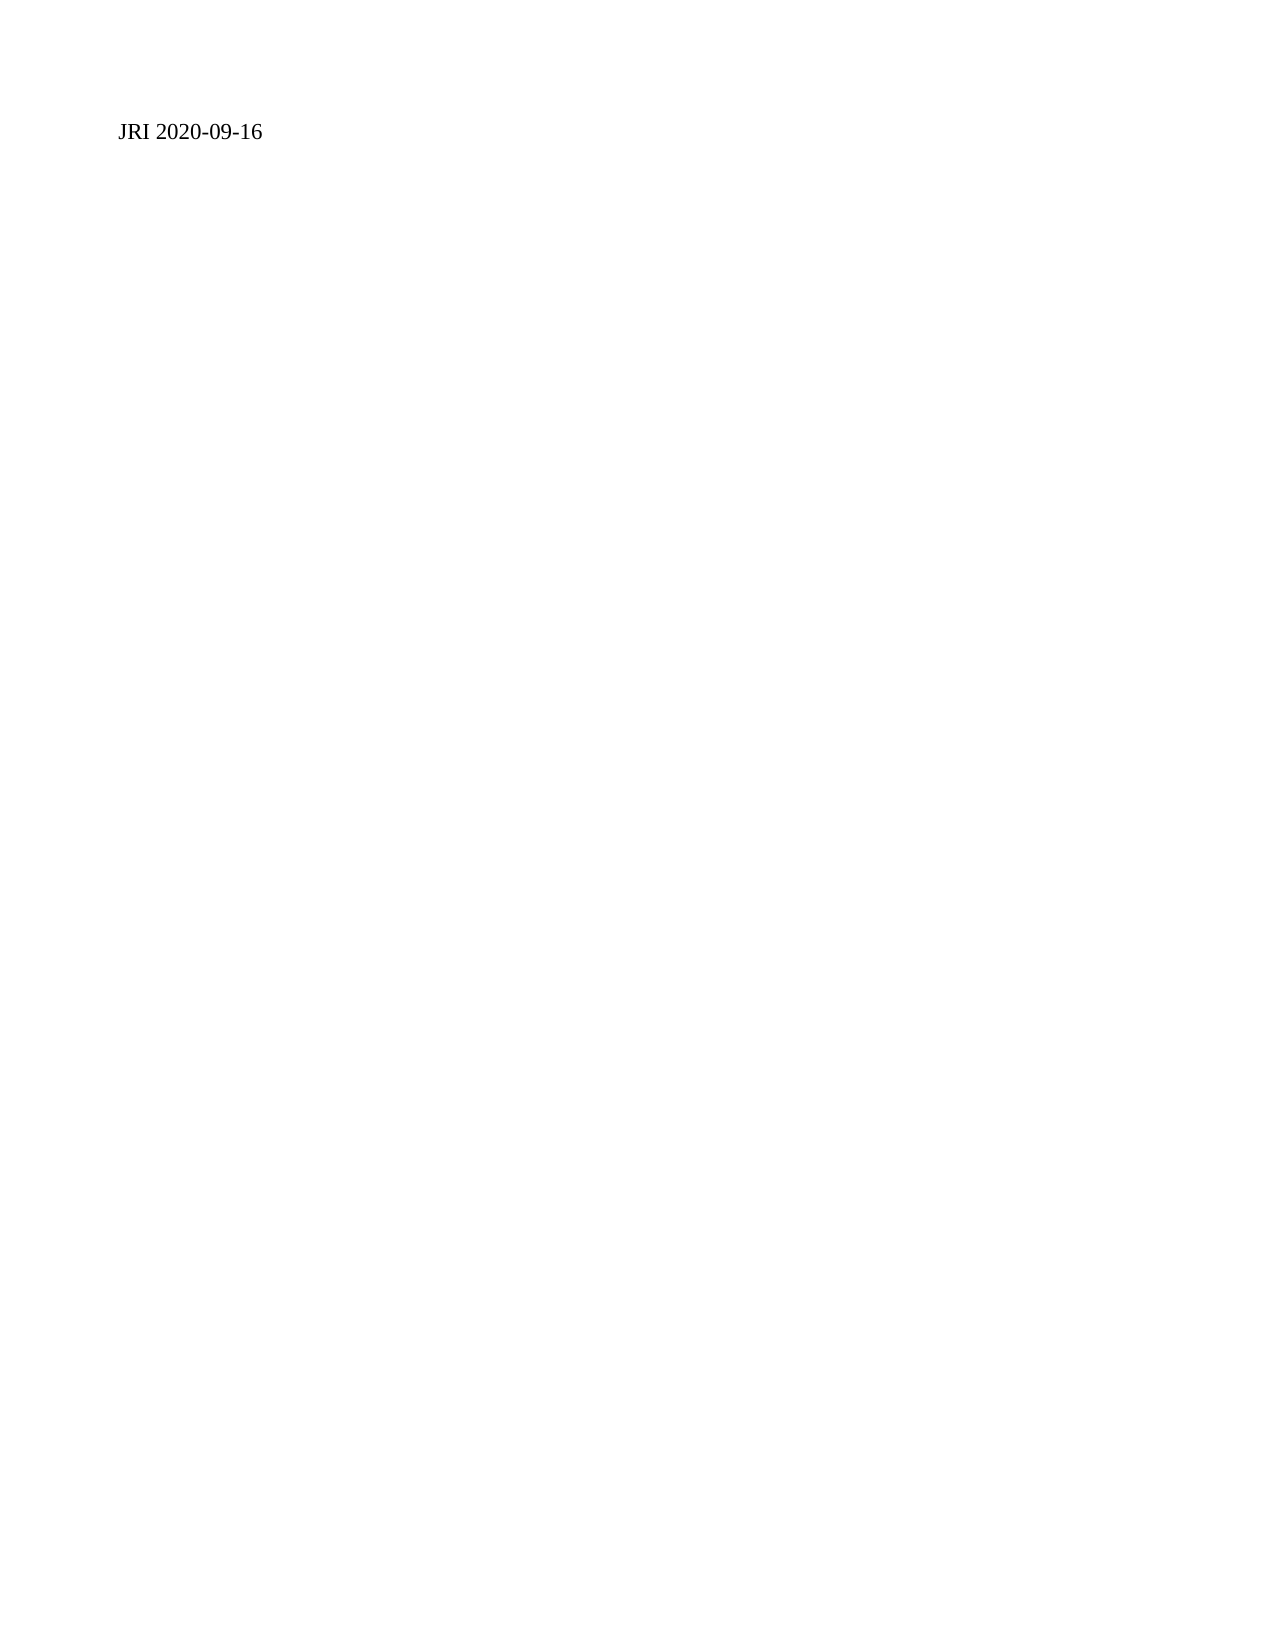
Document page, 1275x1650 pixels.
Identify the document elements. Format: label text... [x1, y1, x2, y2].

text JRI 2020-09-16 [118, 118, 1157, 144]
